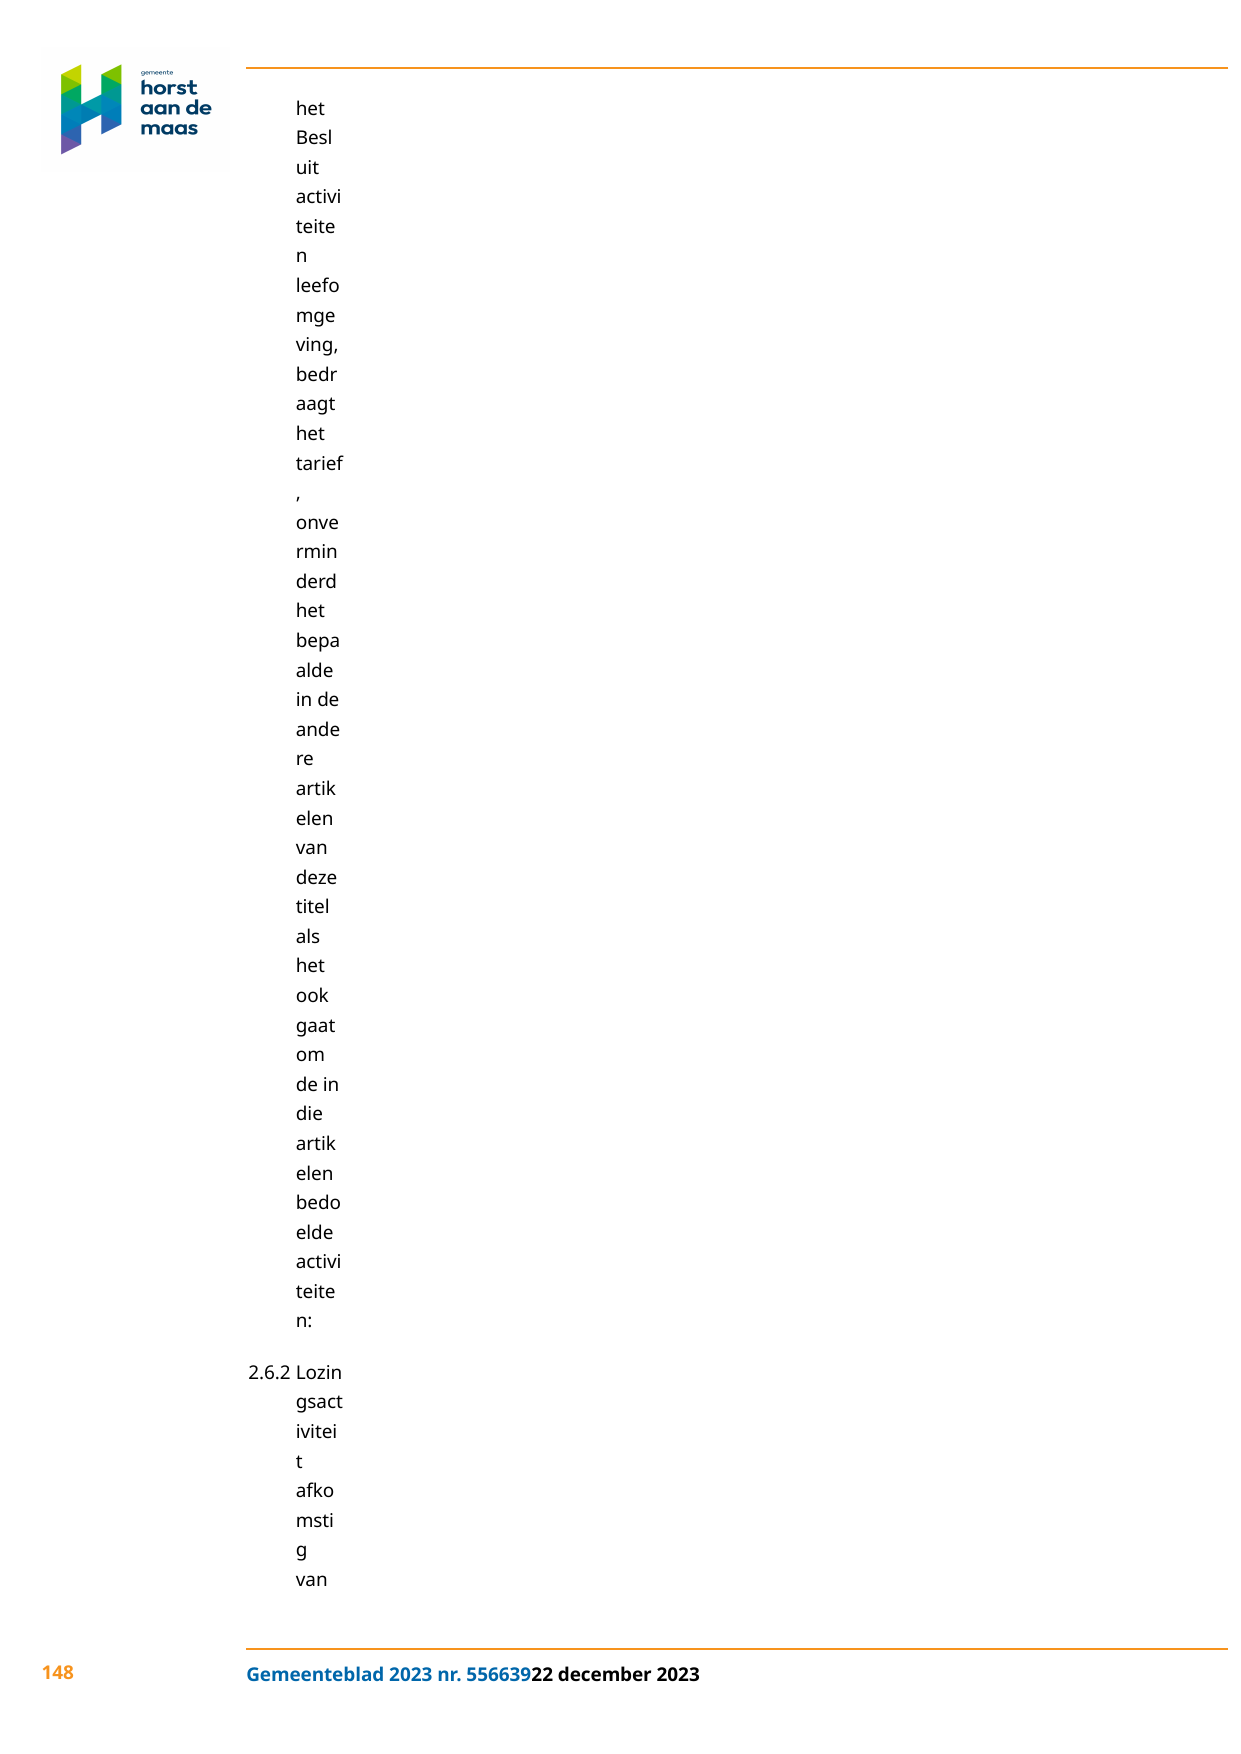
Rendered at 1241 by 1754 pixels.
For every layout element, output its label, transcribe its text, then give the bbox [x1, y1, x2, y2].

picture [41, 47, 231, 172]
table_cell [343, 1334, 391, 1359]
table_cell het Besluit activiteiten leefomgeving, bedraagt het tarief, onverminderd het bepaalde in de andere artikelen van deze titel als het ook gaat om de in die artikelen bedoelde activiteiten: [296, 95, 343, 1333]
table_cell [248, 1334, 296, 1359]
table_cell 2.6.2 [248, 1359, 296, 1592]
table_cell [248, 95, 296, 1333]
table_cell [343, 1359, 391, 1592]
table_cell [296, 1334, 343, 1359]
table_cell Lozingsactiviteit afkomstig van [296, 1359, 343, 1592]
table_cell [343, 95, 391, 1333]
